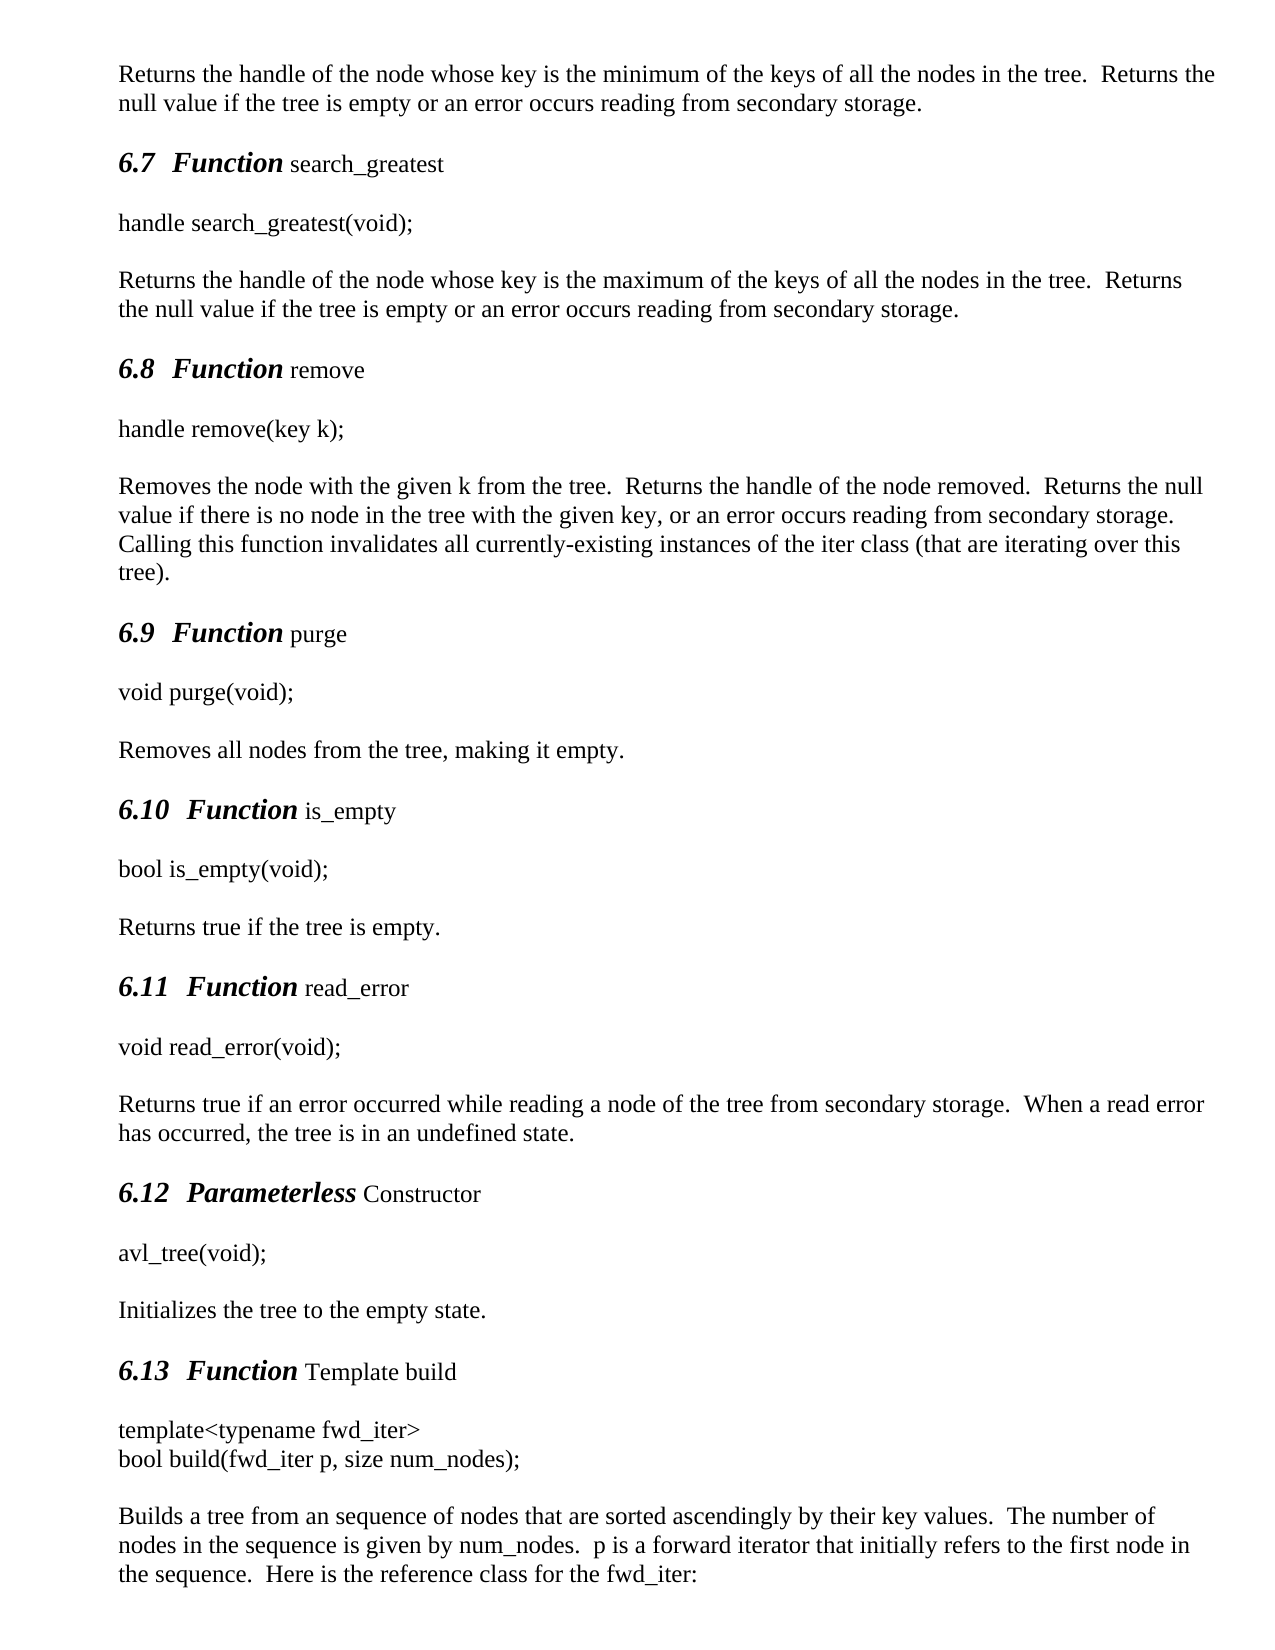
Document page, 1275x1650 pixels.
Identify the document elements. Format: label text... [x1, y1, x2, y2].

text 6.8 Function remove [118, 351, 1216, 385]
text 6.9 Function purge [118, 615, 1216, 648]
text 6.10 Function is_empty [118, 792, 1216, 826]
text Removes the node with the given k from the tree. Returns the handle of the node removed. Returns the null value if there is no node in the tree with the given key, or an error occurs reading from secondary storage. Calling this function invalidates all currently-existing instances of the iter class (that are iterating over this tree). [118, 471, 1216, 586]
text Returns true if the tree is empty. [118, 912, 1216, 941]
text 6.13 Function Template build [118, 1353, 1216, 1386]
text handle remove(key k); [118, 414, 1216, 442]
text 6.12 Parameterless Constructor [118, 1176, 1216, 1209]
text 6.7 Function search_greatest [118, 145, 1216, 179]
text Builds a tree from an sequence of nodes that are sorted ascendingly by their key values. The number of nodes in the sequence is given by num_nodes. p is a forward iterator that initially refers to the first node in the sequence. Here is the reference class for the fwd_iter: [118, 1501, 1216, 1588]
text void read_error(void); [118, 1032, 1216, 1061]
text bool is_empty(void); [118, 854, 1216, 883]
text Initializes the tree to the empty state. [118, 1295, 1216, 1324]
text bool build(fwd_iter p, size num_nodes); [118, 1444, 1216, 1473]
text template<typename fwd_iter> [118, 1415, 1216, 1444]
text 6.11 Function read_error [118, 969, 1216, 1003]
text Returns true if an error occurred while reading a node of the tree from secondary storage. When a read error has occurred, the tree is in an undefined state. [118, 1089, 1216, 1147]
text avl_tree(void); [118, 1238, 1216, 1267]
text void purge(void); [118, 677, 1216, 706]
text Returns the handle of the node whose key is the maximum of the keys of all the nodes in the tree. Returns the null value if the tree is empty or an error occurs reading from secondary storage. [118, 265, 1216, 323]
text Removes all nodes from the tree, making it empty. [118, 735, 1216, 763]
text handle search_greatest(void); [118, 208, 1216, 236]
text Returns the handle of the node whose key is the minimum of the keys of all the nodes in the tree. Returns the null value if the tree is empty or an error occurs reading from secondary storage. [118, 59, 1216, 117]
